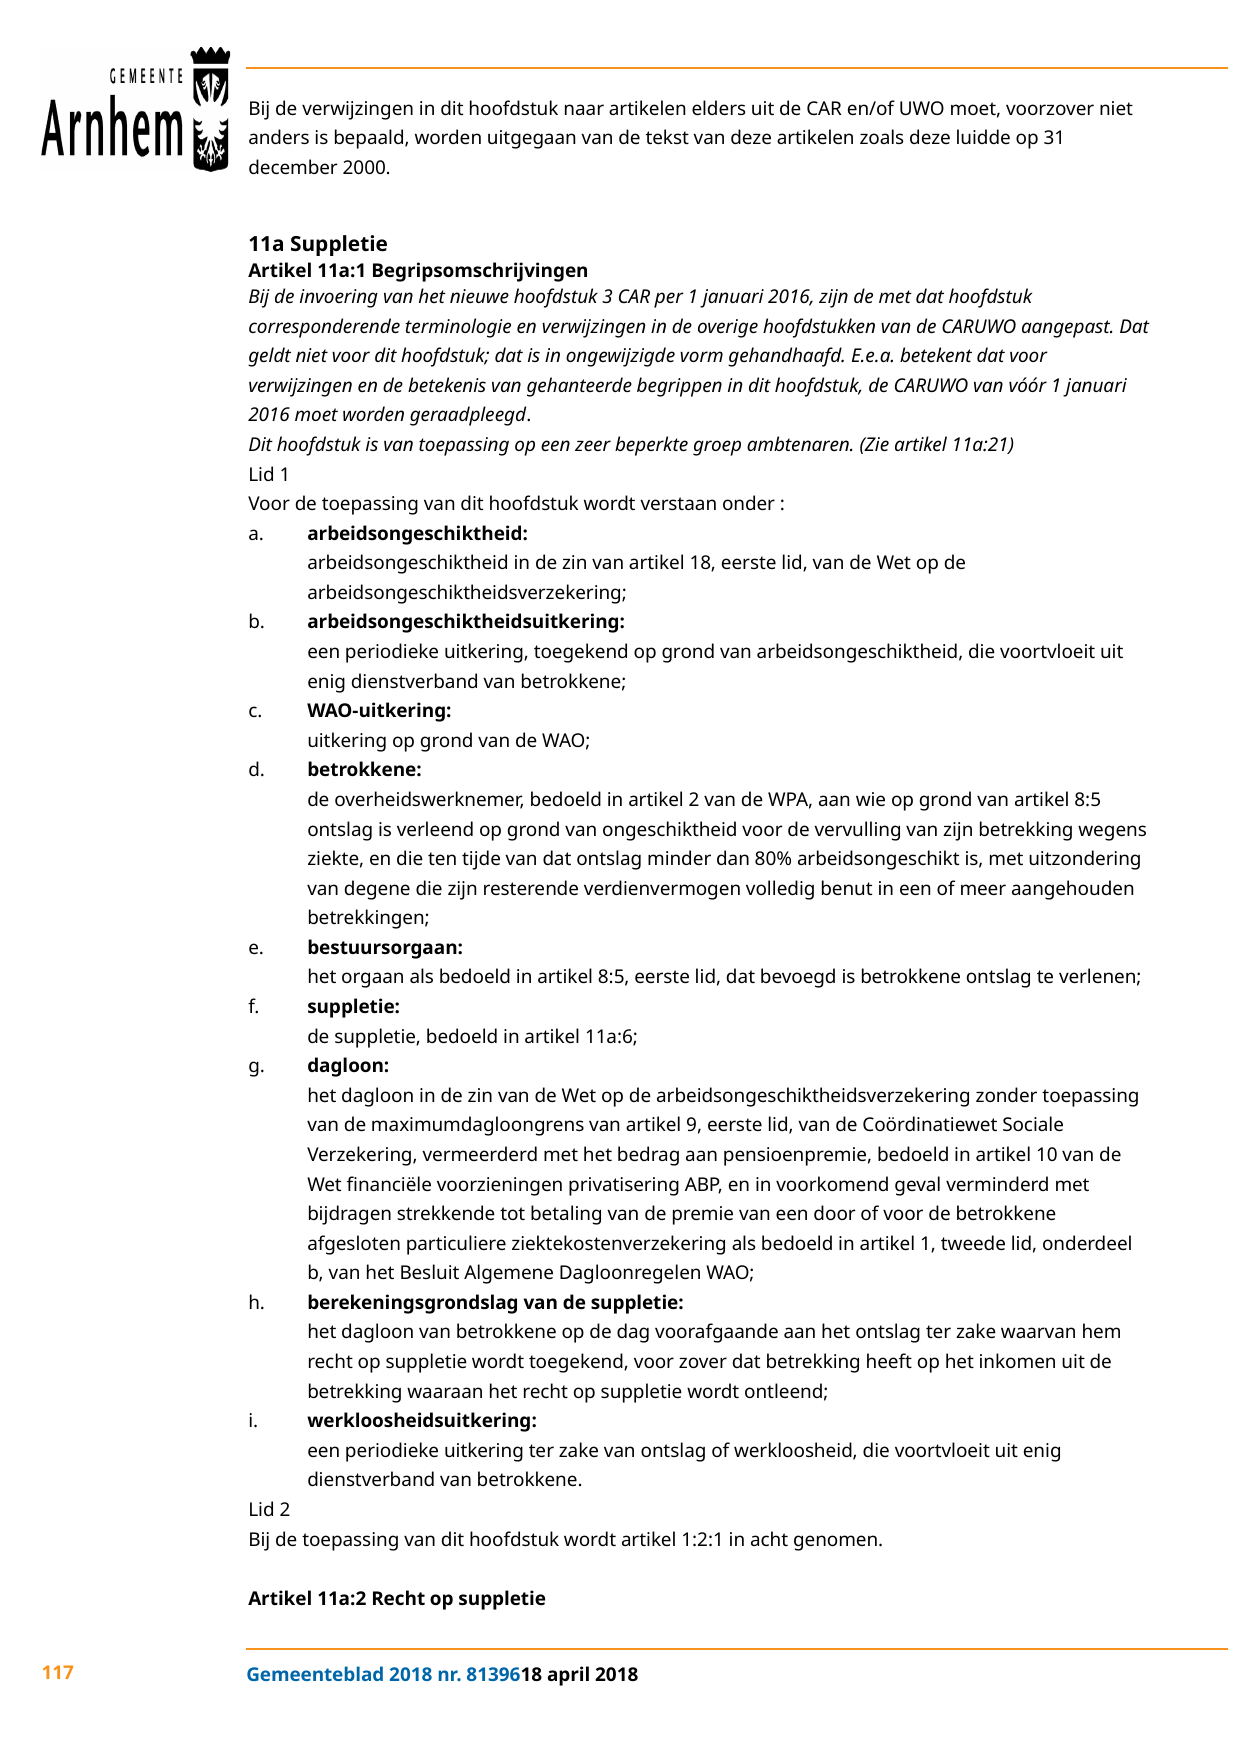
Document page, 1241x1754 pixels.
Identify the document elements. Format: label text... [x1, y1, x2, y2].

text Bij de toepassing van dit hoofdstuk wordt artikel 1:2:1 in acht genomen. [248, 1526, 1152, 1552]
list WAO-uitkering: [248, 697, 1152, 723]
list arbeidsongeschiktheid: [248, 520, 1152, 546]
list betrokkene: [248, 757, 1152, 782]
list arbeidsongeschiktheid in de zin van artikel 18, eerste lid, van de Wet op de arbeidsongeschiktheidsverzekering; [248, 549, 1152, 605]
text Artikel 11a:2 Recht op suppletie [248, 1585, 1152, 1611]
list suppletie: [248, 993, 1152, 1019]
list de overheidswerknemer, bedoeld in artikel 2 van de WPA, aan wie op grond van artikel 8:5 ontslag is verleend op grond van ongeschiktheid voor de vervulling van zijn betrekking wegens ziekte, en die ten tijde van dat ontslag minder dan 80% arbeidsongeschikt is, met uitzondering van degene die zijn resterende verdienvermogen volledig benut in een of meer aangehouden betrekkingen; [248, 786, 1152, 930]
text Bij de invoering van het nieuwe hoofdstuk 3 CAR per 1 januari 2016, zijn de met dat hoofdstuk corresponderende terminologie en verwijzingen in de overige hoofdstukken van de CARUWO aangepast. Dat geldt niet voor dit hoofdstuk; dat is in ongewijzigde vorm gehandhaafd. E.e.a. betekent dat voor verwijzingen en de betekenis van gehanteerde begrippen in dit hoofdstuk, de CARUWO van vóór 1 januari 2016 moet worden geraadpleegd. [248, 283, 1152, 427]
text Lid 1 [248, 461, 1152, 487]
text 11a Suppletie [248, 229, 1152, 258]
list arbeidsongeschiktheidsuitkering: [248, 609, 1152, 634]
text Voor de toepassing van dit hoofdstuk wordt verstaan onder : [248, 490, 1152, 516]
list een periodieke uitkering, toegekend op grond van arbeidsongeschiktheid, die voortvloeit uit enig dienstverband van betrokkene; [248, 638, 1152, 694]
list uitkering op grond van de WAO; [248, 727, 1152, 753]
text Artikel 11a:1 Begripsomschrijvingen [248, 258, 1152, 283]
list de suppletie, bedoeld in artikel 11a:6; [248, 1023, 1152, 1049]
list het orgaan als bedoeld in artikel 8:5, eerste lid, dat bevoegd is betrokkene ontslag te verlenen; [248, 964, 1152, 989]
text Bij de verwijzingen in dit hoofdstuk naar artikelen elders uit de CAR en/of UWO moet, voorzover niet anders is bepaald, worden uitgegaan van de tekst van deze artikelen zoals deze luidde op 31 december 2000. [248, 95, 1152, 180]
list het dagloon van betrokkene op de dag voorafgaande aan het ontslag ter zake waarvan hem recht op suppletie wordt toegekend, voor zover dat betrekking heeft op het inkomen uit de betrekking waaraan het recht op suppletie wordt ontleend; [248, 1319, 1152, 1404]
text Lid 2 [248, 1496, 1152, 1522]
list bestuursorgaan: [248, 934, 1152, 960]
text Dit hoofdstuk is van toepassing op een zeer beperkte groep ambtenaren. (Zie artikel 11a:21) [248, 431, 1152, 457]
list dagloon: [248, 1052, 1152, 1078]
list het dagloon in de zin van de Wet op de arbeidsongeschiktheidsverzekering zonder toepassing van de maximumdagloongrens van artikel 9, eerste lid, van de Coördinatiewet Sociale Verzekering, vermeerderd met het bedrag aan pensioenpremie, bedoeld in artikel 10 van de Wet financiële voorzieningen privatisering ABP, en in voorkomend geval verminderd met bijdragen strekkende tot betaling van de premie van een door of voor de betrokkene afgesloten particuliere ziektekostenverzekering als bedoeld in artikel 1, tweede lid, onderdeel b, van het Besluit Algemene Dagloonregelen WAO; [248, 1082, 1152, 1285]
picture [41, 47, 231, 172]
list werkloosheidsuitkering: [248, 1407, 1152, 1433]
list berekeningsgrondslag van de suppletie: [248, 1289, 1152, 1315]
list een periodieke uitkering ter zake van ontslag of werkloosheid, die voortvloeit uit enig dienstverband van betrokkene. [248, 1437, 1152, 1492]
